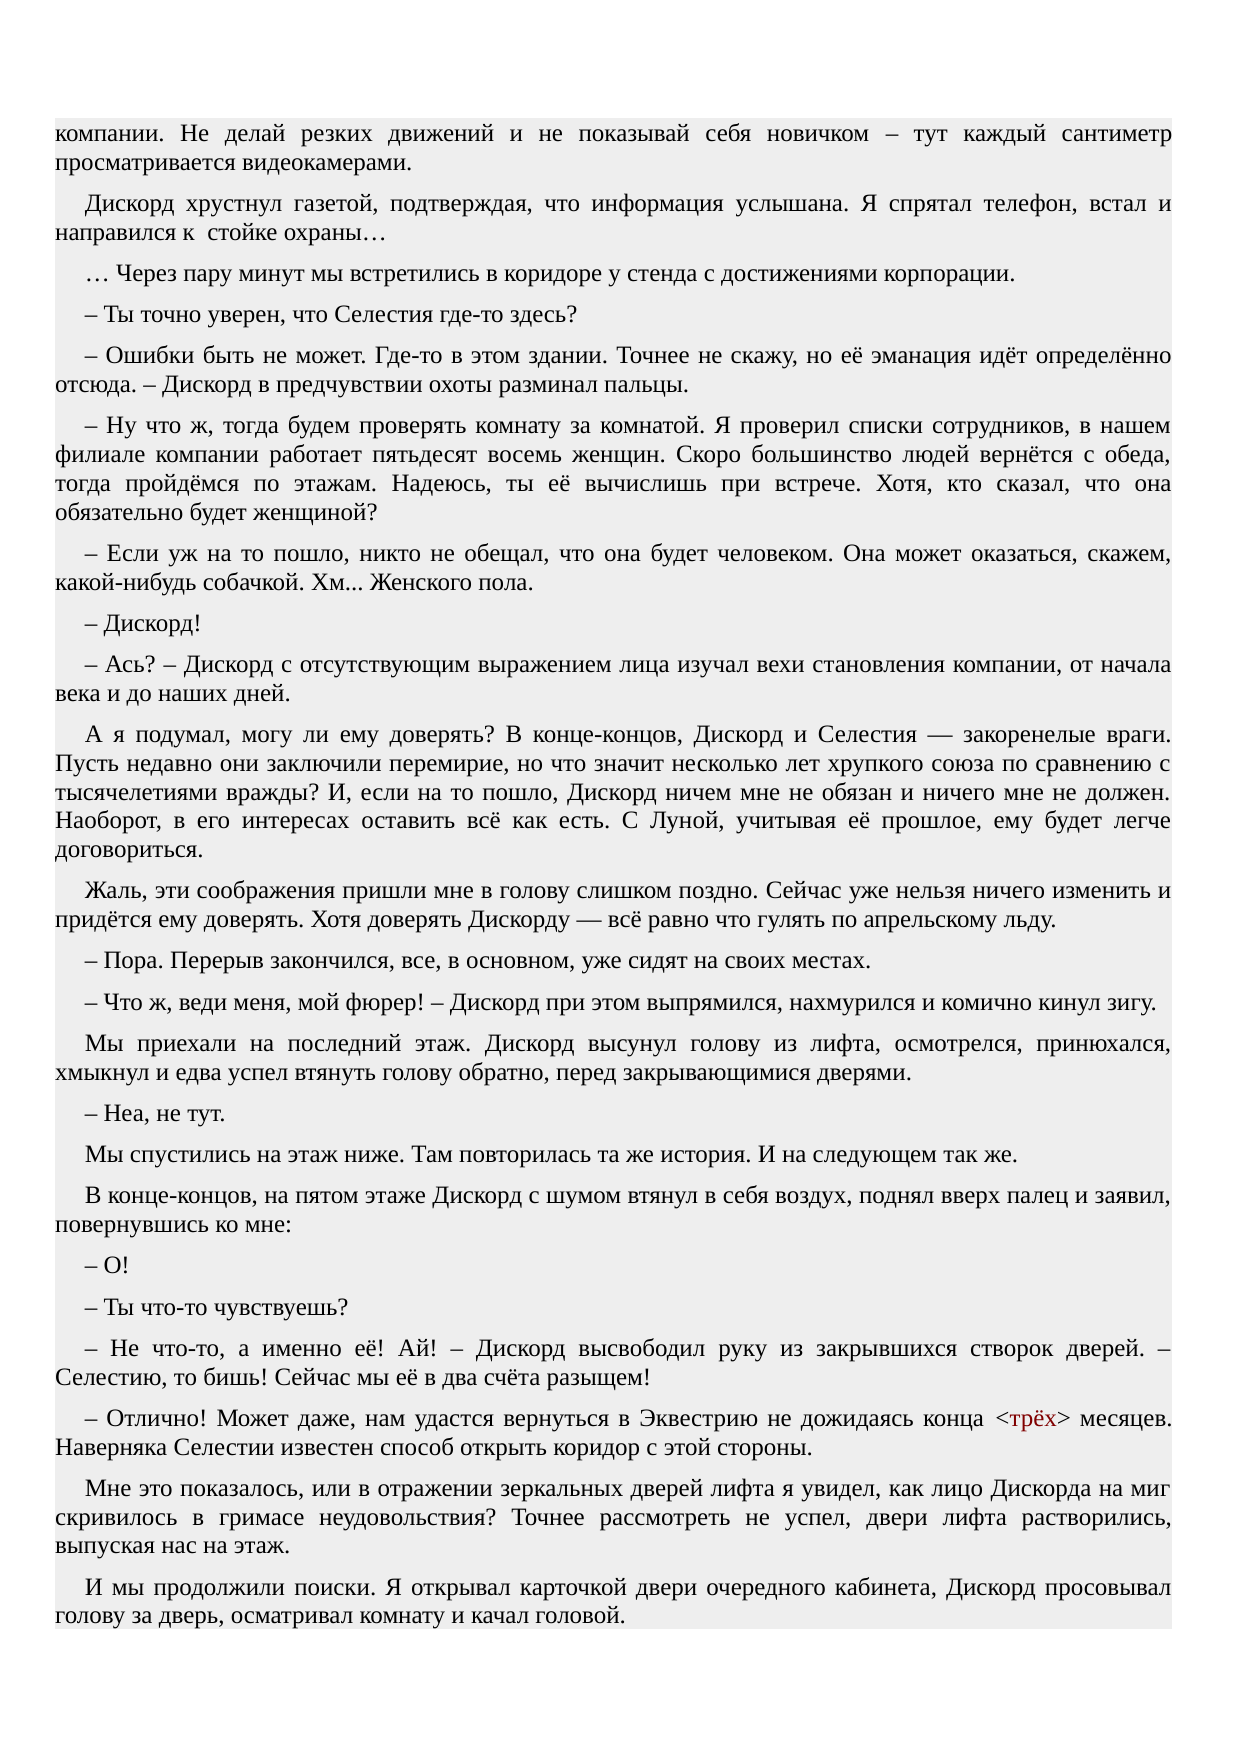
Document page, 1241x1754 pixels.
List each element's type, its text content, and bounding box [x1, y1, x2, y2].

text Мы спустились на этаж ниже. Там повторилась та же история. И на следующем так же. [55, 1139, 1172, 1168]
text Жаль, эти соображения пришли мне в голову слишком поздно. Сейчас уже нельзя ничего изменить и придётся ему доверять. Хотя доверять Дискорду — всё равно что гулять по апрельскому льду. [55, 876, 1172, 933]
text – Не что-то, а именно её! Ай! – Дискорд высвободил руку из закрывшихся створок дверей. – Селестию, то бишь! Сейчас мы её в два счёта разыщем! [55, 1333, 1172, 1391]
text – О! [55, 1251, 1172, 1279]
text – Пора. Перерыв закончился, все, в основном, уже сидят на своих местах. [55, 946, 1172, 974]
text Мне это показалось, или в отражении зеркальных дверей лифта я увидел, как лицо Дискорда на миг скривилось в гримасе неудовольствия? Точнее рассмотреть не успел, двери лифта растворились, выпуская нас на этаж. [55, 1473, 1172, 1559]
text А я подумал, могу ли ему доверять? В конце-концов, Дискорд и Селестия — закоренелые враги. Пусть недавно они заключили перемирие, но что значит несколько лет хрупкого союза по сравнению с тысячелетиями вражды? И, если на то пошло, Дискорд ничем мне не обязан и ничего мне не должен. Наоборот, в его интересах оставить всё как есть. С Луной, учитывая её прошлое, ему будет легче договориться. [55, 719, 1172, 863]
text – Ты точно уверен, что Селестия где-то здесь? [55, 299, 1172, 328]
text – Ну что ж, тогда будем проверять комнату за комнатой. Я проверил списки сотрудников, в нашем филиале компании работает пятьдесят восемь женщин. Скоро большинство людей вернётся с обеда, тогда пройдёмся по этажам. Надеюсь, ты её вычислишь при встрече. Хотя, кто сказал, что она обязательно будет женщиной? [55, 411, 1172, 526]
text – Ась? – Дискорд с отсутствующим выражением лица изучал вехи становления компании, от начала века и до наших дней. [55, 649, 1172, 707]
text В конце-концов, на пятом этаже Дискорд с шумом втянул в себя воздух, поднял вверх палец и заявил, повернувшись ко мне: [55, 1181, 1172, 1238]
text – Отлично! Может даже, нам удастся вернуться в Эквестрию не дожидаясь конца <трёх> месяцев. Наверняка Селестии известен способ открыть коридор с этой стороны. [55, 1403, 1172, 1461]
text – Ты что-то чувствуешь? [55, 1292, 1172, 1321]
text Дискорд хрустнул газетой, подтверждая, что информация услышана. Я спрятал телефон, встал и направился к стойке охраны… [55, 188, 1172, 246]
text – Дискорд! [55, 608, 1172, 637]
text И мы продолжили поиски. Я открывал карточкой двери очередного кабинета, Дискорд просовывал голову за дверь, осматривал комнату и качал головой. [55, 1572, 1172, 1629]
text компании. Не делай резких движений и не показывай себя новичком – тут каждый сантиметр просматривается видеокамерами. [55, 118, 1172, 176]
text – Что ж, веди меня, мой фюрер! – Дискорд при этом выпрямился, нахмурился и комично кинул зигу. [55, 987, 1172, 1016]
text – Если уж на то пошло, никто не обещал, что она будет человеком. Она может оказаться, скажем, какой-нибудь собачкой. Хм... Женского пола. [55, 538, 1172, 596]
text – Ошибки быть не может. Где-то в этом здании. Точнее не скажу, но её эманация идёт определённо отсюда. – Дискорд в предчувствии охоты разминал пальцы. [55, 341, 1172, 398]
text – Неа, не тут. [55, 1098, 1172, 1127]
text Мы приехали на последний этаж. Дискорд высунул голову из лифта, осмотрелся, принюхался, хмыкнул и едва успел втянуть голову обратно, перед закрывающимися дверями. [55, 1028, 1172, 1086]
text … Через пару минут мы встретились в коридоре у стенда с достижениями корпорации. [55, 258, 1172, 287]
